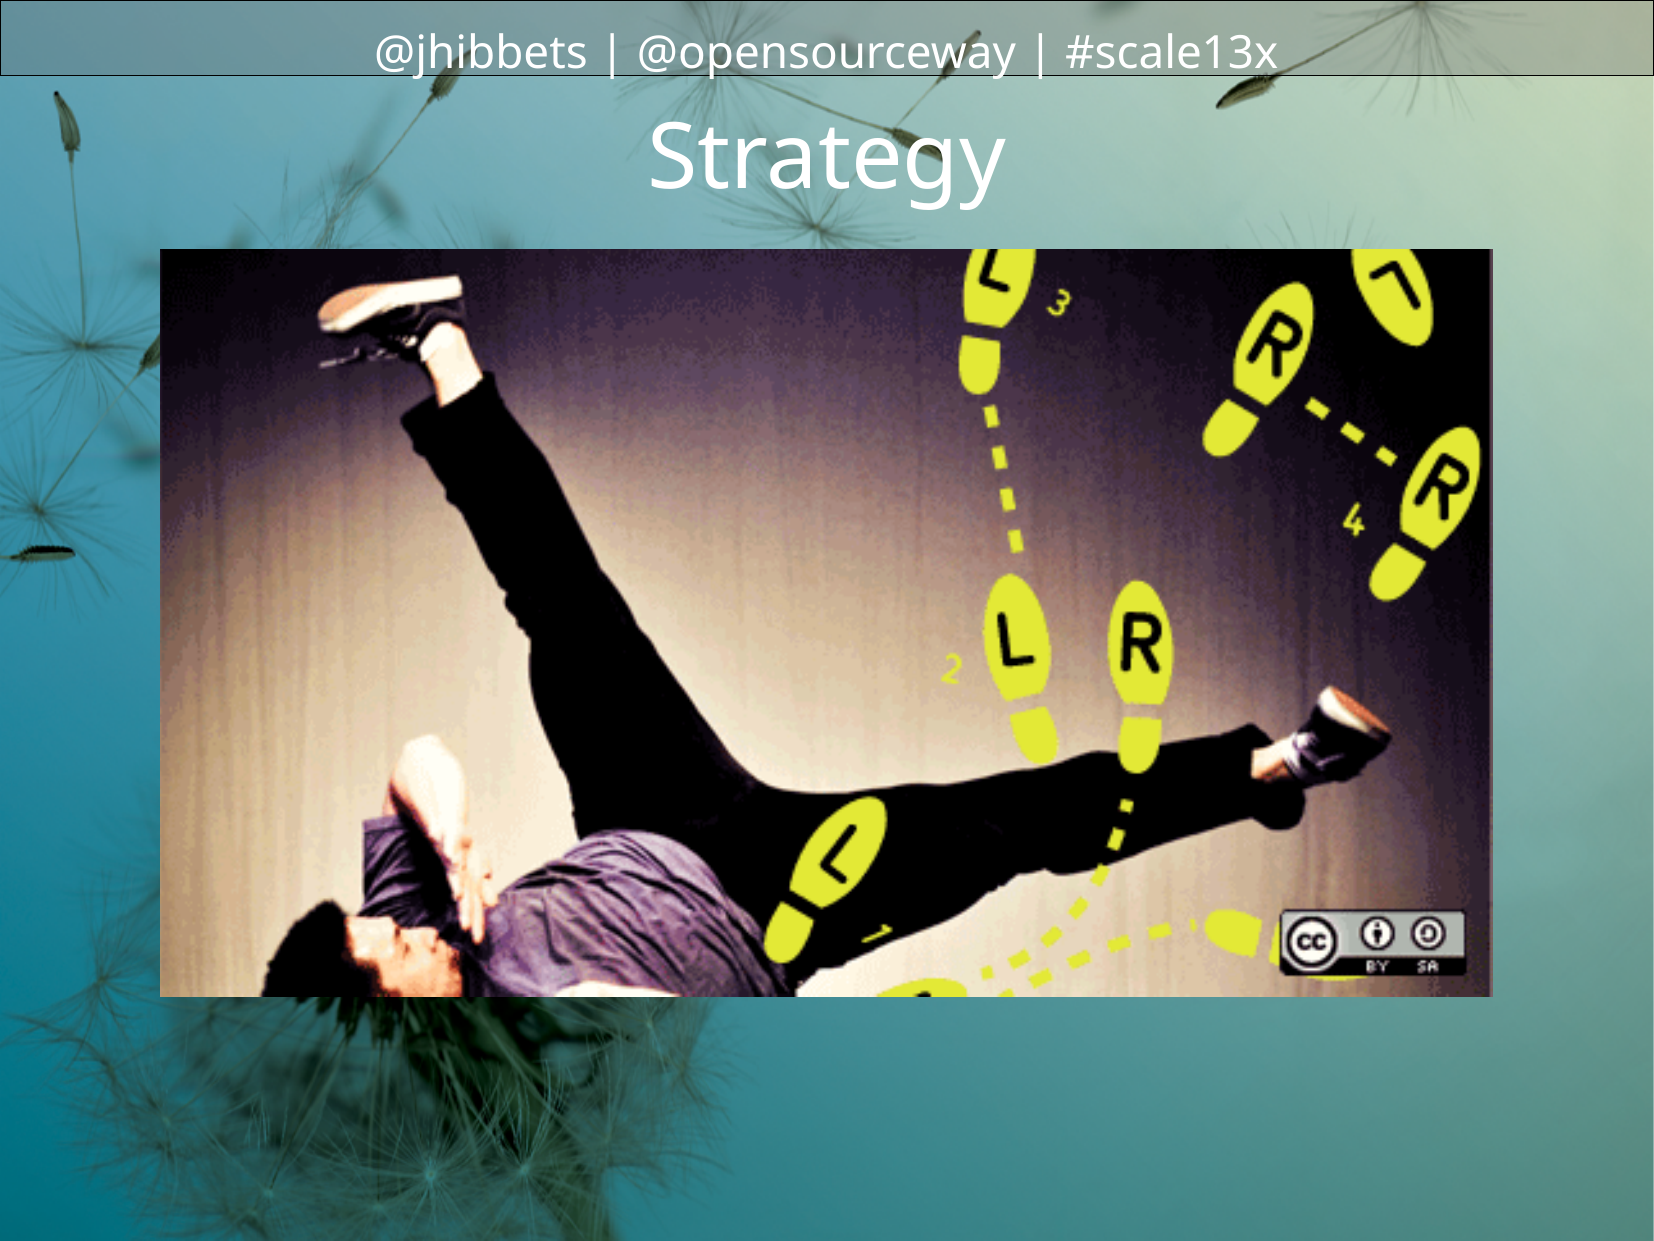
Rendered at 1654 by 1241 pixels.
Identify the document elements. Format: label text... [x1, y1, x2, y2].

picture [0, 76, 1654, 1241]
title Strategy [82, 49, 1571, 257]
